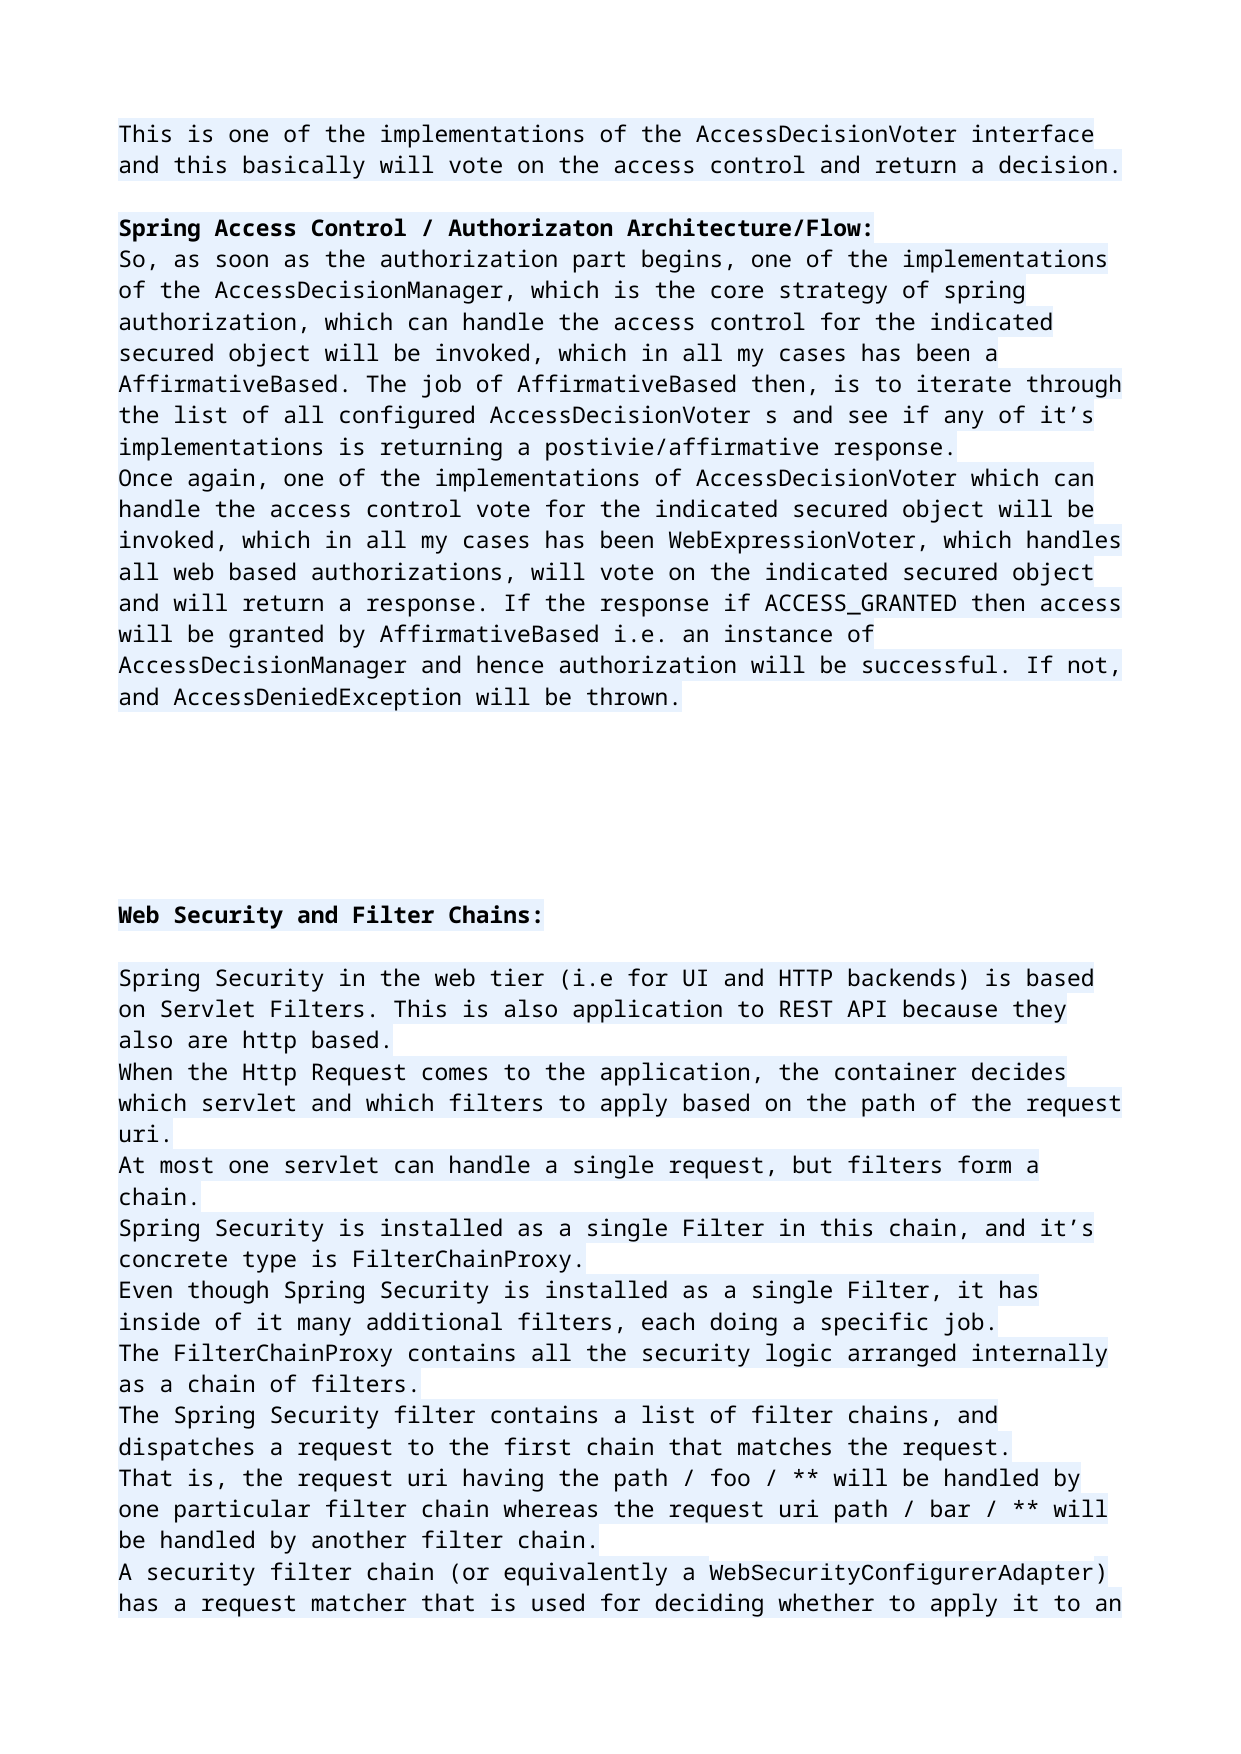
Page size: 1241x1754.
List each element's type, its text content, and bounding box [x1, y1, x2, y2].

text Spring Security is installed as a single Filter in this chain, and it’s concrete type is FilterChainProxy. [118, 1212, 1122, 1274]
text Spring Access Control / Authorizaton Architecture/Flow: [118, 212, 1122, 243]
text Spring Security in the web tier (i.e for UI and HTTP backends) is based on Servlet Filters. This is also application to REST API because they also are http based. [118, 962, 1122, 1056]
text Once again, one of the implementations of AccessDecisionVoter which can handle the access control vote for the indicated secured object will be invoked, which in all my cases has been WebExpressionVoter, which handles all web based authorizations, will vote on the indicated secured object and will return a response. If the response if ACCESS_GRANTED then access will be granted by AffirmativeBased i.e. an instance of AccessDecisionManager and hence authorization will be successful. If not, and AccessDeniedException will be thrown. [118, 462, 1122, 712]
text The FilterChainProxy contains all the security logic arranged internally as a chain of filters. [118, 1337, 1122, 1399]
text At most one servlet can handle a single request, but filters form a chain. [118, 1149, 1122, 1212]
text A security filter chain (or equivalently a WebSecurityConfigurerAdapter) has a request matcher that is used for deciding whether to apply it to an [118, 1556, 1122, 1618]
text The Spring Security filter contains a list of filter chains, and dispatches a request to the first chain that matches the request. [118, 1399, 1122, 1462]
text That is, the request uri having the path / foo / ** will be handled by one particular filter chain whereas the request uri path / bar / ** will be handled by another filter chain. [118, 1462, 1122, 1556]
text Web Security and Filter Chains: [118, 899, 1122, 931]
text This is one of the implementations of the AccessDecisionVoter interface and this basically will vote on the access control and return a decision. [118, 118, 1122, 181]
text So, as soon as the authorization part begins, one of the implementations of the AccessDecisionManager, which is the core strategy of spring authorization, which can handle the access control for the indicated secured object will be invoked, which in all my cases has been a AffirmativeBased. The job of AffirmativeBased then, is to iterate through the list of all configured AccessDecisionVoter s and see if any of it’s implementations is returning a postivie/affirmative response. [118, 243, 1122, 462]
text Even though Spring Security is installed as a single Filter, it has inside of it many additional filters, each doing a specific job. [118, 1274, 1122, 1337]
text When the Http Request comes to the application, the container decides which servlet and which filters to apply based on the path of the request uri. [118, 1056, 1122, 1149]
